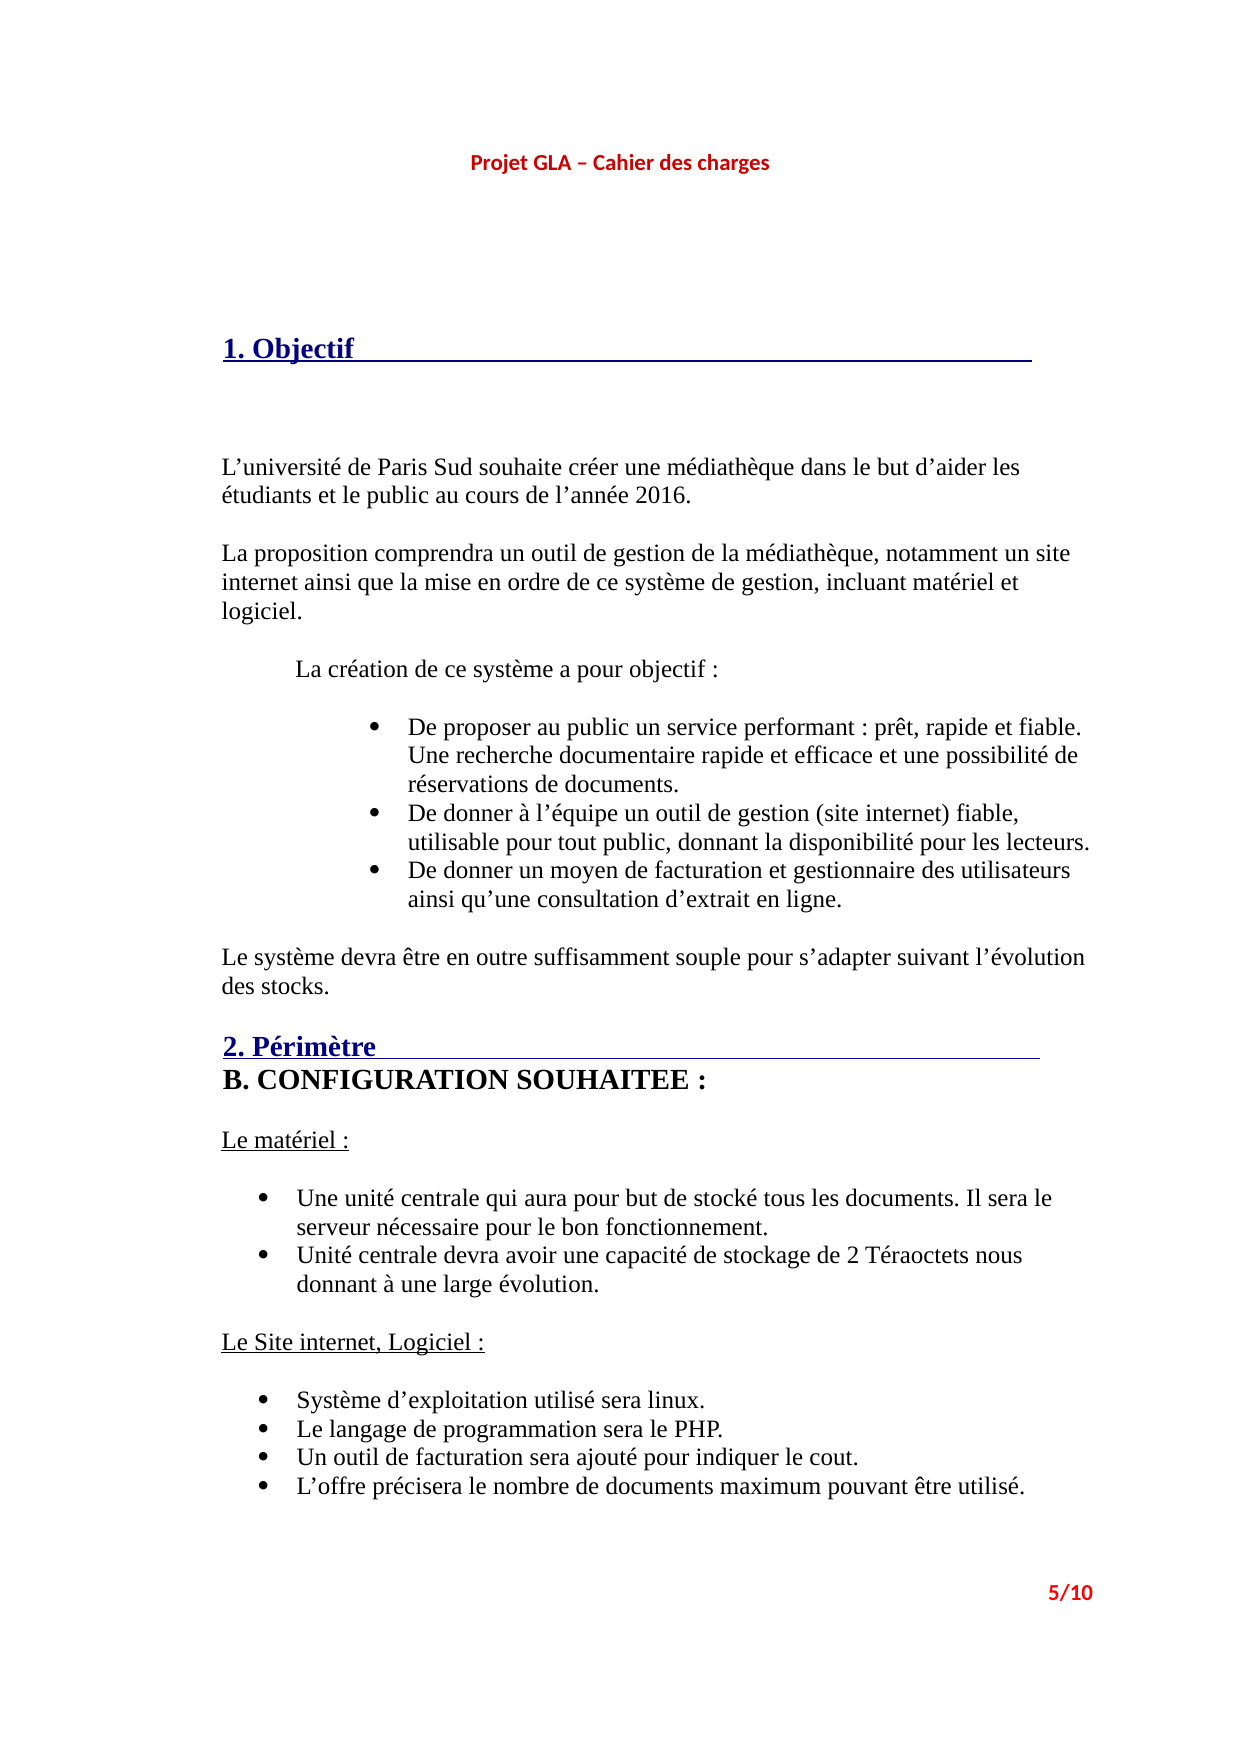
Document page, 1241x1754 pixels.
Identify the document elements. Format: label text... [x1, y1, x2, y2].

list Une unité centrale qui aura pour but de stocké tous les documents. Il sera le serveur nécessaire pour le bon fonctionnement. [259, 1183, 1093, 1240]
list Système d’exploitation utilisé sera linux. [259, 1385, 1093, 1414]
list De proposer au public un service performant : prêt, rapide et fiable. Une recherche documentaire rapide et efficace et une possibilité de réservations de documents. [370, 712, 1093, 798]
list Le langage de programmation sera le PHP. [259, 1414, 1093, 1442]
text La proposition comprendra un outil de gestion de la médiathèque, notamment un site internet ainsi que la mise en ordre de ce système de gestion, incluant matériel et logiciel. [221, 538, 1093, 624]
text Le système devra être en outre suffisamment souple pour s’adapter suivant l’évolution des stocks. [221, 942, 1093, 999]
list B. CONFIGURATION SOUHAITEE : [185, 1062, 1093, 1096]
list 2. Périmètre [185, 1029, 1093, 1062]
list Unité centrale devra avoir une capacité de stockage de 2 Téraoctets nous donnant à une large évolution. [259, 1240, 1093, 1298]
list De donner un moyen de facturation et gestionnaire des utilisateurs ainsi qu’une consultation d’extrait en ligne. [370, 855, 1093, 913]
list L’offre précisera le nombre de documents maximum pouvant être utilisé. [259, 1471, 1093, 1500]
text Le matériel : [221, 1125, 1093, 1154]
list Un outil de facturation sera ajouté pour indiquer le cout. [259, 1442, 1093, 1471]
text L’université de Paris Sud souhaite créer une médiathèque dans le but d’aider les étudiants et le public au cours de l’année 2016. [221, 452, 1093, 509]
text Le Site internet, Logiciel : [221, 1327, 1093, 1356]
text La création de ce système a pour objectif : [221, 654, 1093, 682]
list 1. Objectif [185, 331, 1093, 365]
list De donner à l’équipe un outil de gestion (site internet) fiable, utilisable pour tout public, donnant la disponibilité pour les lecteurs. [370, 798, 1093, 855]
